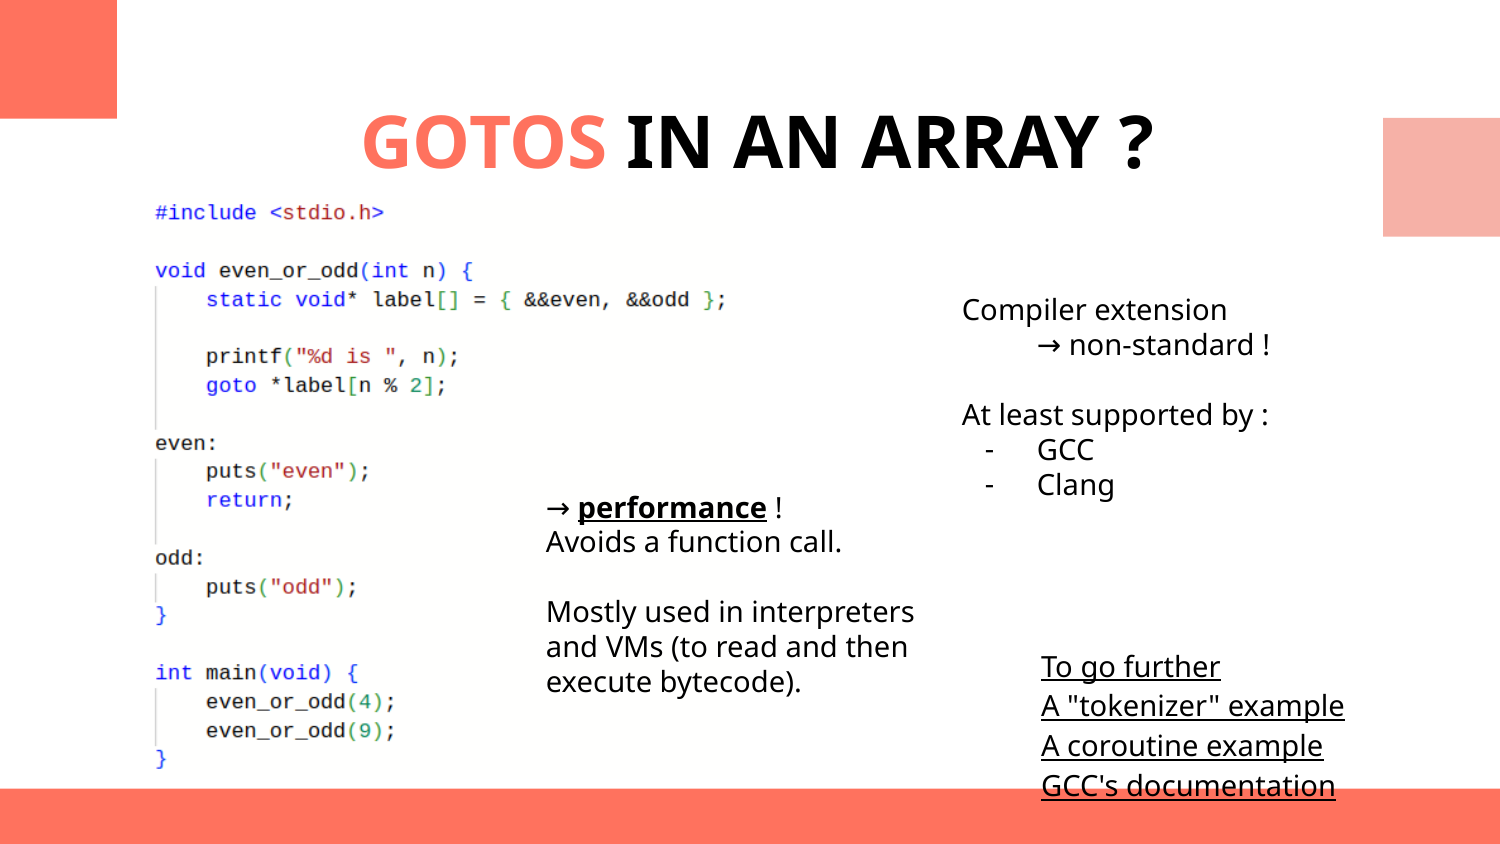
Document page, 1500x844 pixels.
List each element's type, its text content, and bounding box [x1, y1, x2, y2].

text_box Compiler extension → non-standard ! At least supported by : GCC Clang [946, 276, 1432, 543]
picture [150, 198, 740, 779]
title GOTOS IN AN ARRAY ? [105, 102, 1410, 177]
text_box → performance ! Avoids a function call. Mostly used in interpreters and VMs (to read and then execute bytecode). [530, 473, 970, 709]
text_box To go further A "tokenizer" example A coroutine example GCC's documentation [1025, 632, 1500, 794]
